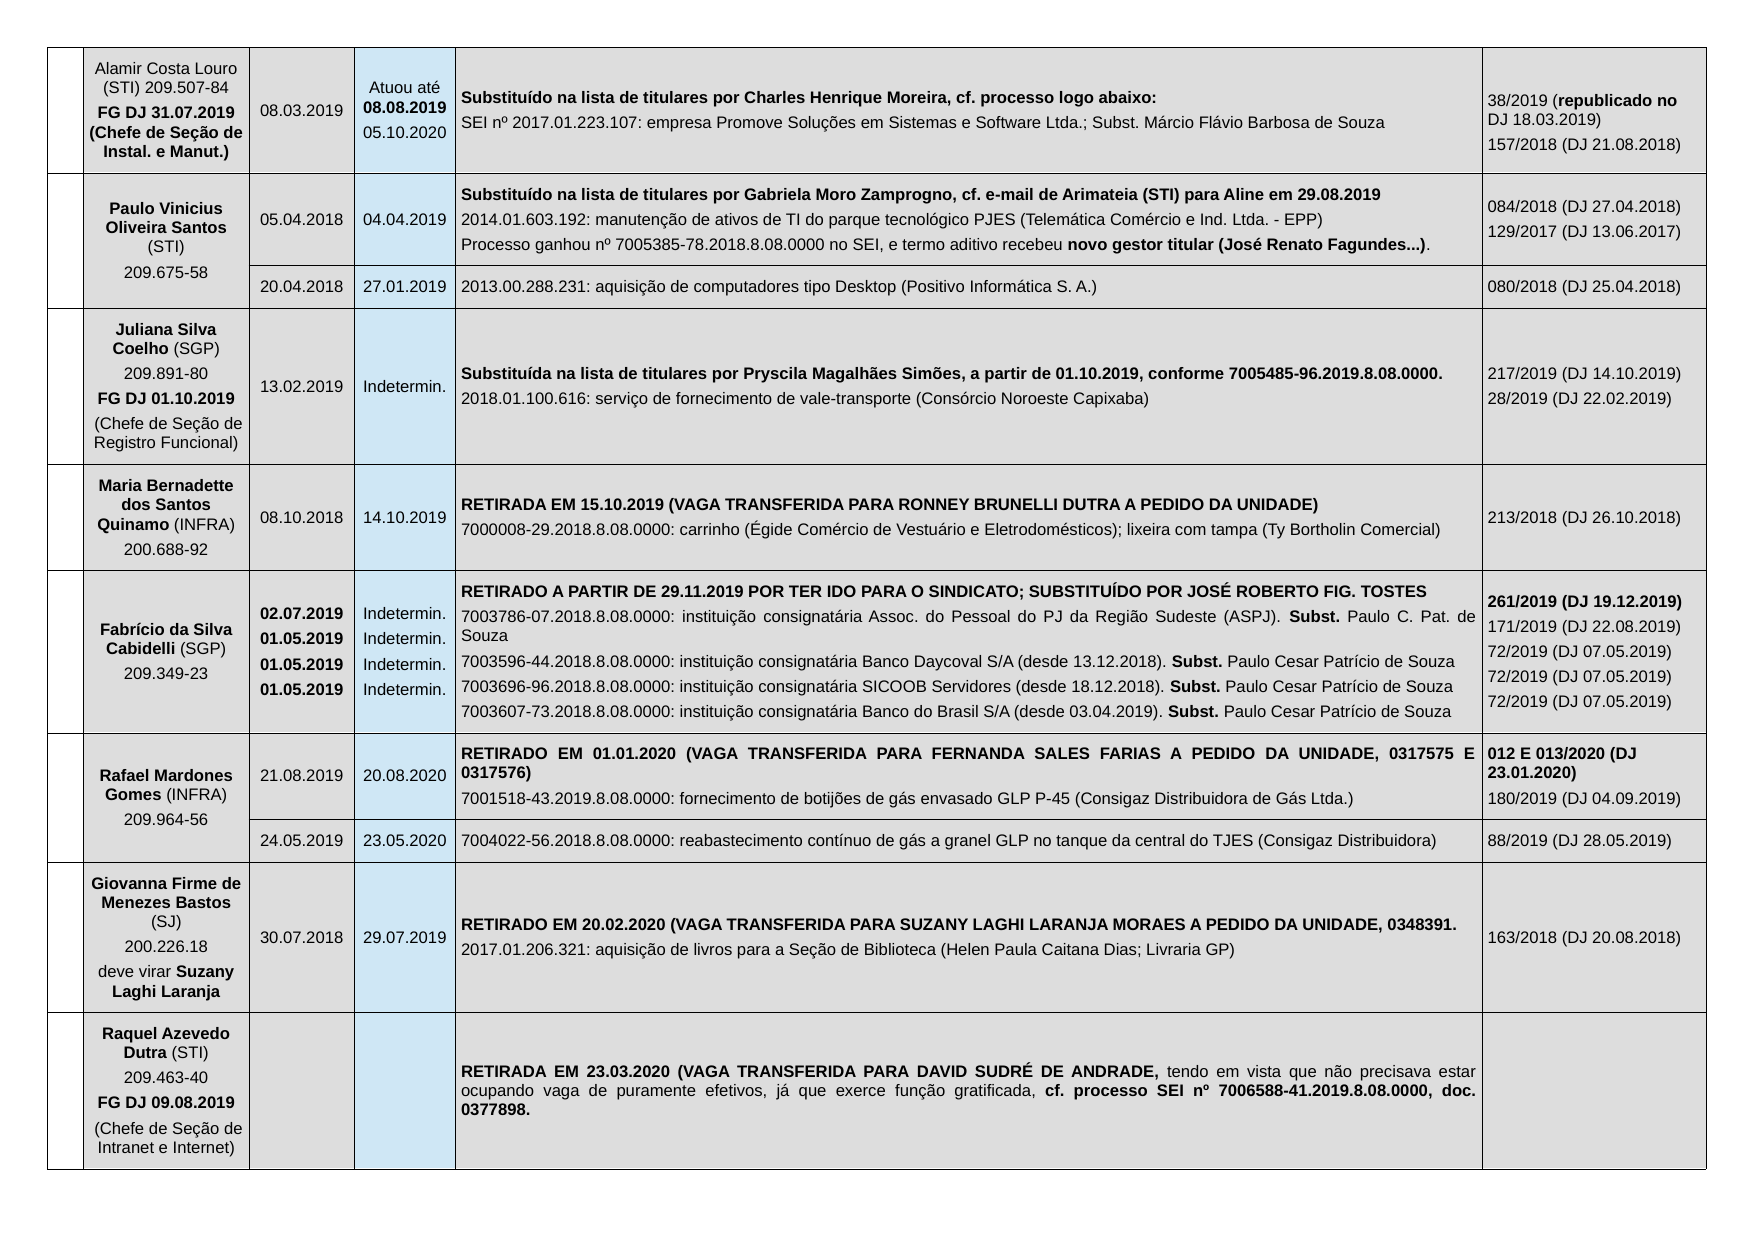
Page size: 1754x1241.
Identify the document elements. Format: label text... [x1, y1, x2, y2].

table_cell 213/2018 (DJ 26.10.2018) [1483, 465, 1706, 570]
table_cell Maria Bernadette dos Santos Quinamo (INFRA) 200.688-92 [84, 465, 249, 570]
table_cell [48, 465, 83, 570]
table_cell RETIRADA EM 15.10.2019 (VAGA TRANSFERIDA PARA RONNEY BRUNELLI DUTRA A PEDIDO DA UNIDADE) 7000008-29.2018.8.08.0000: carrinho (Égide Comércio de Vestuário e Eletrodomésticos); lixeira com tampa (Ty Bortholin Comercial) [456, 465, 1482, 570]
table_cell [250, 1013, 354, 1168]
table_cell 261/2019 (DJ 19.12.2019) 171/2019 (DJ 22.08.2019) 72/2019 (DJ 07.05.2019) 72/2019 (DJ 07.05.2019) 72/2019 (DJ 07.05.2019) [1483, 571, 1706, 732]
table_cell 163/2018 (DJ 20.08.2018) [1483, 863, 1706, 1012]
table_cell 080/2018 (DJ 25.04.2018) [1483, 266, 1706, 308]
table_cell 012 E 013/2020 (DJ 23.01.2020) 180/2019 (DJ 04.09.2019) [1483, 734, 1706, 819]
table_cell 29.07.2019 [355, 863, 455, 1012]
table_cell 21.08.2019 [250, 734, 354, 819]
table_cell Fabrício da Silva Cabidelli (SGP) 209.349-23 [84, 571, 249, 732]
table_cell Substituída na lista de titulares por Pryscila Magalhães Simões, a partir de 01.10.2019, conforme 7005485-96.2019.8.08.0000. 2018.01.100.616: serviço de fornecimento de vale-transporte (Consórcio Noroeste Capixaba) [456, 309, 1482, 464]
table_cell Atuou até 08.08.2019 05.10.2020 [355, 48, 455, 172]
table_cell [1483, 1013, 1706, 1168]
table_cell 08.03.2019 [250, 48, 354, 172]
table_cell 217/2019 (DJ 14.10.2019) 28/2019 (DJ 22.02.2019) [1483, 309, 1706, 464]
table_cell Indetermin. Indetermin. Indetermin. Indetermin. [355, 571, 455, 732]
table_cell [48, 1013, 83, 1168]
table_cell 04.04.2019 [355, 174, 455, 265]
table_cell 38/2019 (republicado no DJ 18.03.2019) 157/2018 (DJ 21.08.2018) [1483, 48, 1706, 172]
table_cell 20.04.2018 [250, 266, 354, 308]
table_cell [355, 1013, 455, 1168]
table_cell Rafael Mardones Gomes (INFRA) 209.964-56 [84, 734, 249, 862]
table_cell RETIRADO EM 20.02.2020 (VAGA TRANSFERIDA PARA SUZANY LAGHI LARANJA MORAES A PEDIDO DA UNIDADE, 0348391. 2017.01.206.321: aquisição de livros para a Seção de Biblioteca (Helen Paula Caitana Dias; Livraria GP) [456, 863, 1482, 1012]
table_cell 30.07.2018 [250, 863, 354, 1012]
table_cell RETIRADA EM 23.03.2020 (VAGA TRANSFERIDA PARA DAVID SUDRÉ DE ANDRADE, tendo em vista que não precisava estar ocupando vaga de puramente efetivos, já que exerce função gratificada, cf. processo SEI nº 7006588-41.2019.8.08.0000, doc. 0377898. [456, 1013, 1482, 1168]
table_cell Substituído na lista de titulares por Gabriela Moro Zamprogno, cf. e-mail de Arimateia (STI) para Aline em 29.08.2019 2014.01.603.192: manutenção de ativos de TI do parque tecnológico PJES (Telemática Comércio e Ind. Ltda. - EPP) Processo ganhou nº 7005385-78.2018.8.08.0000 no SEI, e termo aditivo recebeu novo gestor titular (José Renato Fagundes...). [456, 174, 1482, 265]
table_cell [48, 863, 83, 1012]
table_cell 20.08.2020 [355, 734, 455, 819]
table_cell Juliana Silva Coelho (SGP) 209.891-80 FG DJ 01.10.2019 (Chefe de Seção de Registro Funcional) [84, 309, 249, 464]
table_cell [48, 48, 83, 172]
table_cell RETIRADO EM 01.01.2020 (VAGA TRANSFERIDA PARA FERNANDA SALES FARIAS A PEDIDO DA UNIDADE, 0317575 E 0317576) 7001518-43.2019.8.08.0000: fornecimento de botijões de gás envasado GLP P-45 (Consigaz Distribuidora de Gás Ltda.) [456, 734, 1482, 819]
table_cell 2013.00.288.231: aquisição de computadores tipo Desktop (Positivo Informática S. A.) [456, 266, 1482, 308]
table_cell [48, 571, 83, 732]
table_cell Alamir Costa Louro (STI) 209.507-84 FG DJ 31.07.2019 (Chefe de Seção de Instal. e Manut.) [84, 48, 249, 172]
table_cell Raquel Azevedo Dutra (STI) 209.463-40 FG DJ 09.08.2019 (Chefe de Seção de Intranet e Internet) [84, 1013, 249, 1168]
table_cell 14.10.2019 [355, 465, 455, 570]
table_cell [48, 174, 83, 308]
table_cell 24.05.2019 [250, 820, 354, 862]
table_cell 88/2019 (DJ 28.05.2019) [1483, 820, 1706, 862]
table_cell 23.05.2020 [355, 820, 455, 862]
table_cell Substituído na lista de titulares por Charles Henrique Moreira, cf. processo logo abaixo: SEI nº 2017.01.223.107: empresa Promove Soluções em Sistemas e Software Ltda.; Subst. Márcio Flávio Barbosa de Souza [456, 48, 1482, 172]
table_cell Indetermin. [355, 309, 455, 464]
table_cell [48, 309, 83, 464]
table_cell 7004022-56.2018.8.08.0000: reabastecimento contínuo de gás a granel GLP no tanque da central do TJES (Consigaz Distribuidora) [456, 820, 1482, 862]
table_cell 02.07.2019 01.05.2019 01.05.2019 01.05.2019 [250, 571, 354, 732]
table_cell 13.02.2019 [250, 309, 354, 464]
table_cell RETIRADO A PARTIR DE 29.11.2019 POR TER IDO PARA O SINDICATO; SUBSTITUÍDO POR JOSÉ ROBERTO FIG. TOSTES 7003786-07.2018.8.08.0000: instituição consignatária Assoc. do Pessoal do PJ da Região Sudeste (ASPJ). Subst. Paulo C. Pat. de Souza 7003596-44.2018.8.08.0000: instituição consignatária Banco Daycoval S/A (desde 13.12.2018). Subst. Paulo Cesar Patrício de Souza 7003696-96.2018.8.08.0000: instituição consignatária SICOOB Servidores (desde 18.12.2018). Subst. Paulo Cesar Patrício de Souza 7003607-73.2018.8.08.0000: instituição consignatária Banco do Brasil S/A (desde 03.04.2019). Subst. Paulo Cesar Patrício de Souza [456, 571, 1482, 732]
table_cell [48, 734, 83, 862]
table_cell Giovanna Firme de Menezes Bastos (SJ) 200.226.18 deve virar Suzany Laghi Laranja [84, 863, 249, 1012]
table_cell 27.01.2019 [355, 266, 455, 308]
table_cell 08.10.2018 [250, 465, 354, 570]
table_cell 05.04.2018 [250, 174, 354, 265]
table_cell Paulo Vinicius Oliveira Santos (STI) 209.675-58 [84, 174, 249, 308]
table_cell 084/2018 (DJ 27.04.2018) 129/2017 (DJ 13.06.2017) [1483, 174, 1706, 265]
